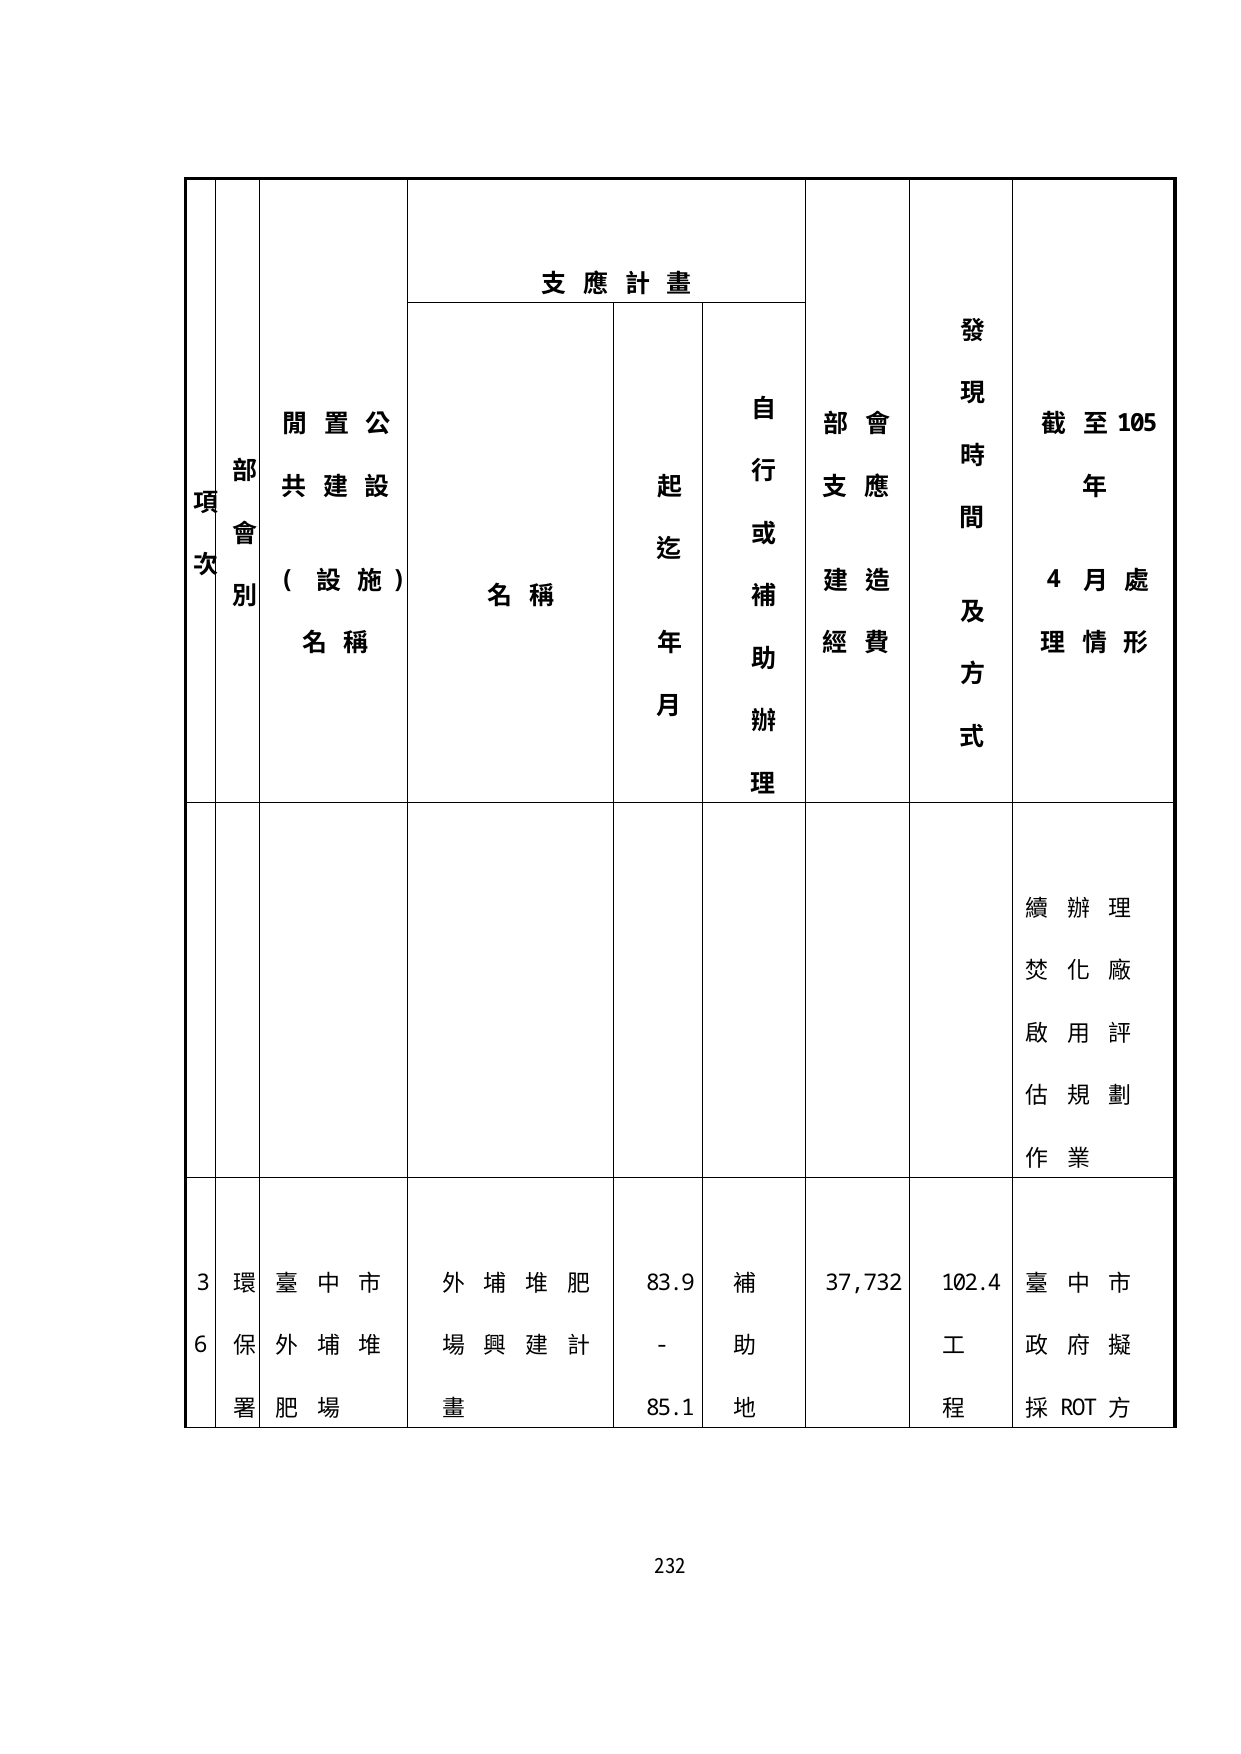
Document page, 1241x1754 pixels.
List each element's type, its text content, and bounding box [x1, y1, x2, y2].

table_header 部會支應 建造經費 [806, 180, 909, 802]
table_header 項次 [187, 180, 215, 802]
table_cell [408, 803, 613, 1177]
table_cell 續辦理焚化廠啟用評估規劃作業 [1013, 803, 1173, 1177]
table_header 閒置公共建設 (設施)名稱 [260, 180, 407, 802]
table_cell 外埔堆肥場興建計畫 [408, 1178, 613, 1427]
table_cell 37,732 [806, 1178, 909, 1427]
table_cell 36 [187, 1178, 215, 1427]
table_cell [187, 803, 215, 1177]
table_cell 補助地 [703, 1178, 805, 1427]
table_header 部會別 [216, 180, 259, 802]
table_cell 名稱 [408, 303, 613, 802]
table_cell 自行或補助辦理 [703, 303, 805, 802]
table_cell [806, 803, 909, 1177]
table_cell 102.4工程 [910, 1178, 1012, 1427]
table_cell [614, 803, 702, 1177]
table_cell [216, 803, 259, 1177]
table_header 截至105年 4月處理情形 [1013, 180, 1173, 802]
table_cell 83.9- 85.1 [614, 1178, 702, 1427]
table_header 支應計畫 [408, 180, 805, 302]
table_cell 環保署 [216, 1178, 259, 1427]
table_cell [703, 803, 805, 1177]
table_cell 臺中市政府擬採ROT方 [1013, 1178, 1173, 1427]
table_cell 起迄 年月 [614, 303, 702, 802]
table_cell 臺中市外埔堆肥場 [260, 1178, 407, 1427]
table_header 發現時間 及方式 [910, 180, 1012, 802]
table_cell [260, 803, 407, 1177]
table_cell [910, 803, 1012, 1177]
